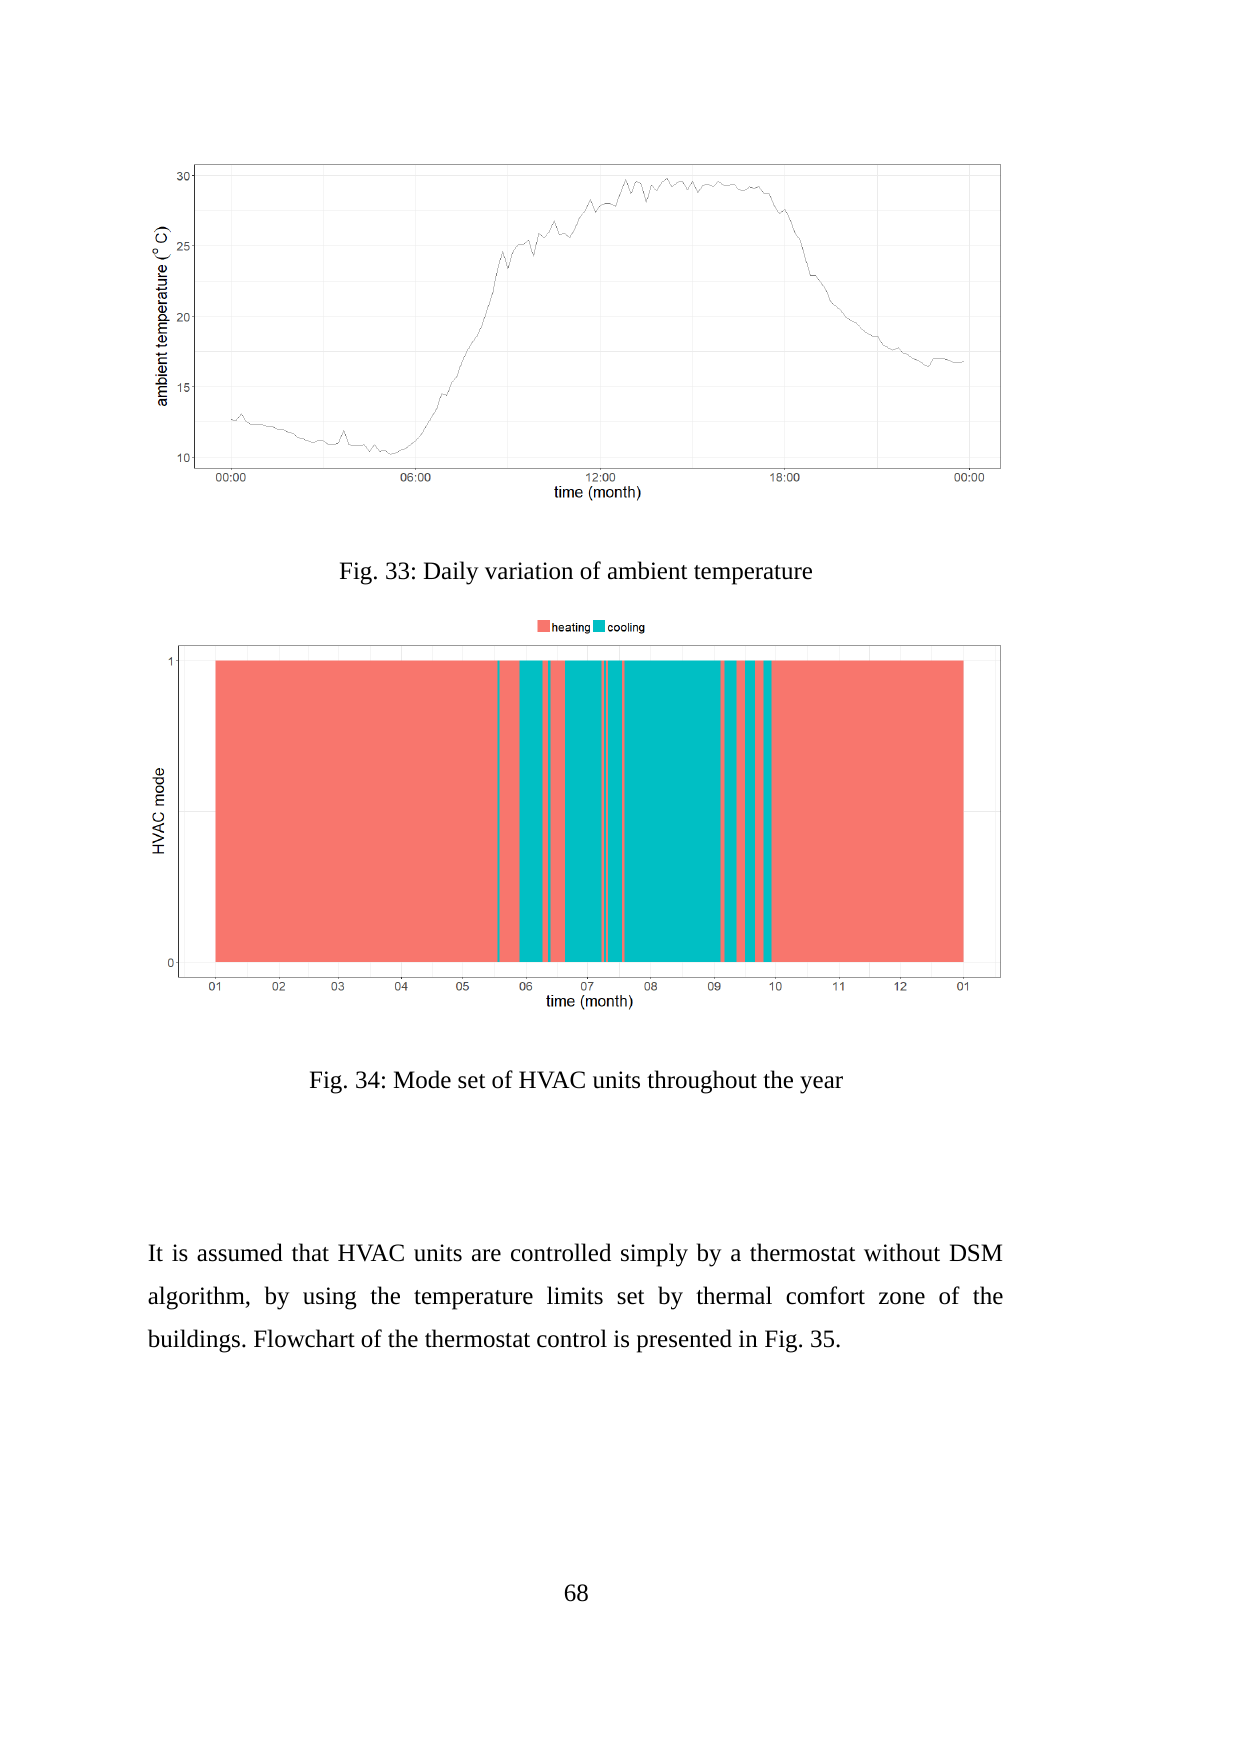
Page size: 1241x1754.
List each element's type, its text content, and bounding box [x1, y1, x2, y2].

text It is assumed that HVAC units are controlled simply by a thermostat without DSM algorithm, by using the temperature limits set by thermal comfort zone of the buildings. Flowchart of the thermostat control is presented in Fig. 35. [148, 1238, 1004, 1353]
picture [147, 612, 1005, 1012]
picture [147, 160, 1005, 503]
text Fig. 33: Daily variation of ambient temperature [148, 556, 1004, 585]
text Fig. 34: Mode set of HVAC units throughout the year [148, 1065, 1004, 1094]
